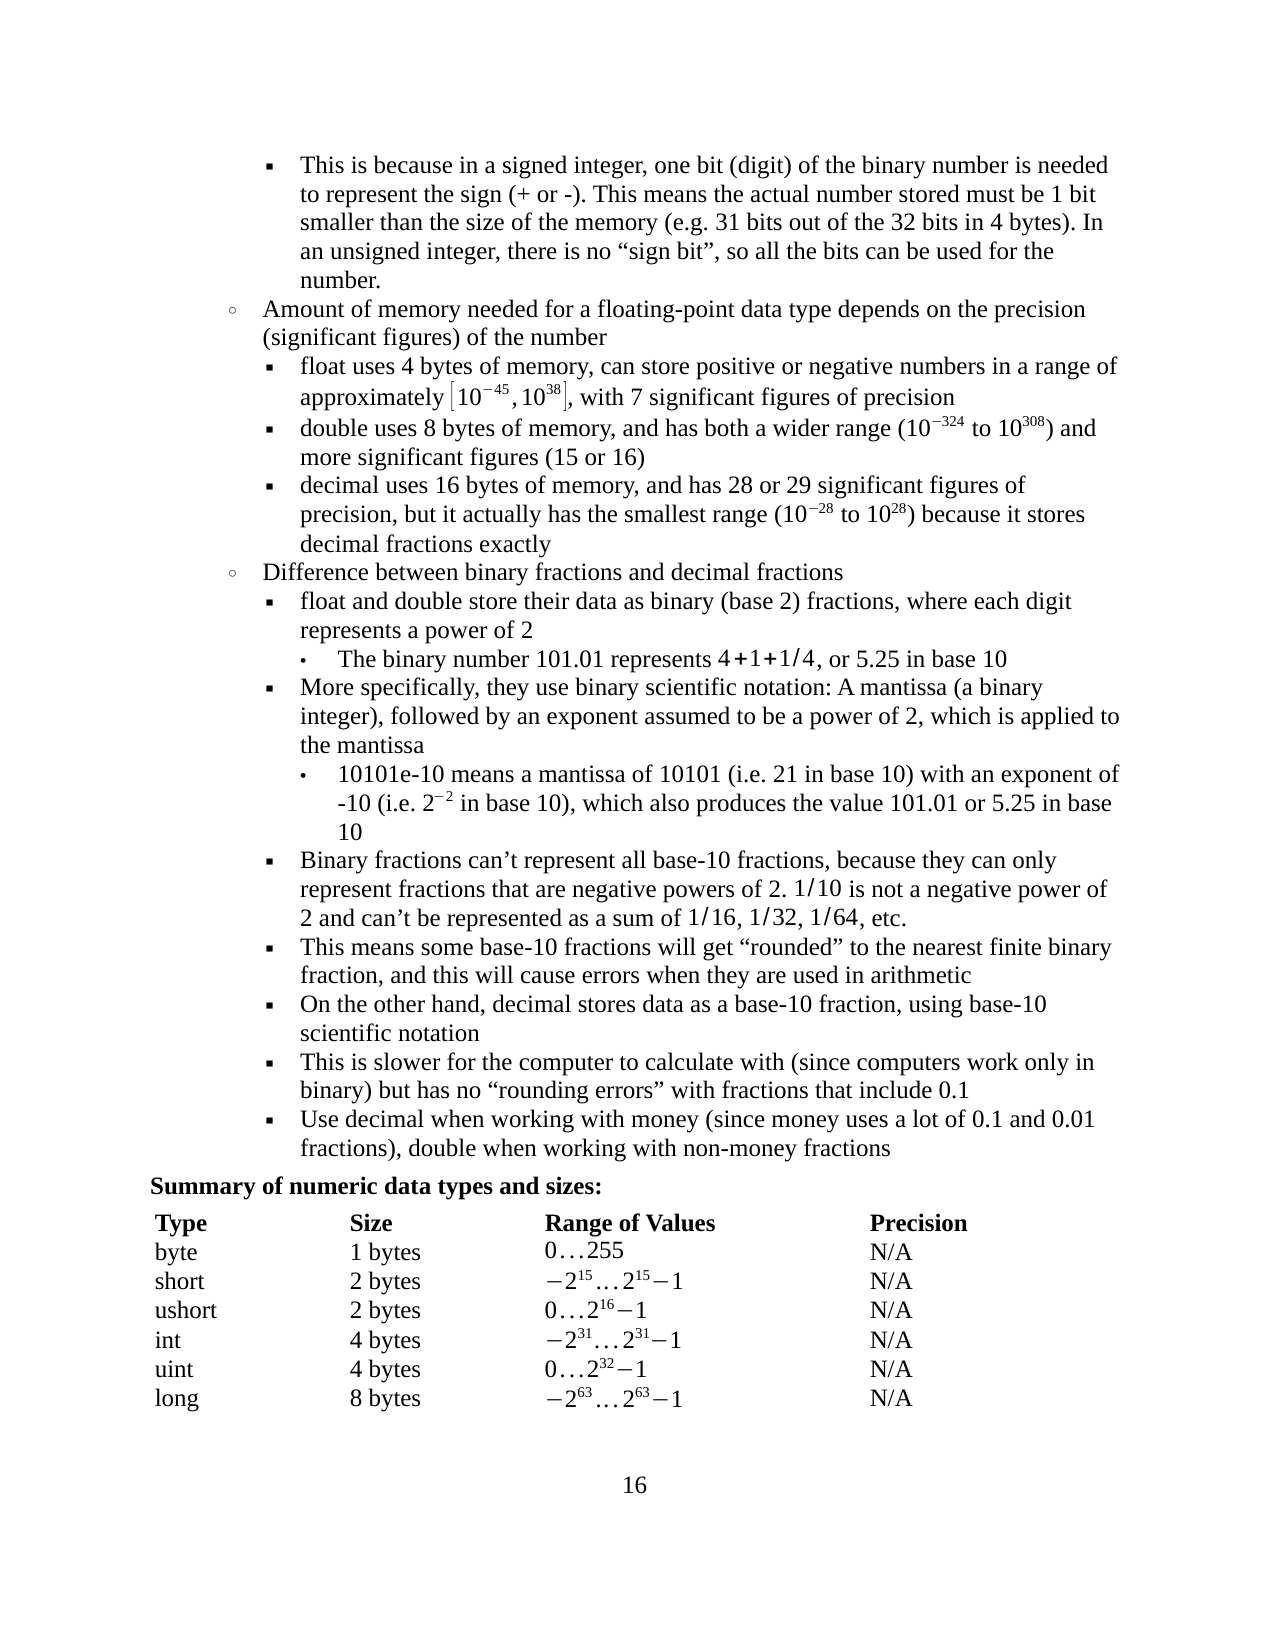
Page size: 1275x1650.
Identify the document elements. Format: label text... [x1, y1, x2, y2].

table_header Size [345, 1209, 540, 1237]
table_cell 8 bytes [345, 1384, 540, 1413]
table_cell N/A [865, 1295, 1125, 1325]
list double uses 8 bytes of memory, and has both a wider range ( to ) and more significant figures (15 or 16) [262, 412, 1125, 471]
table_header Range of Values [540, 1209, 865, 1237]
list decimal uses 16 bytes of memory, and has 28 or 29 significant figures of precision, but it actually has the smallest range ( to ) because it stores decimal fractions exactly [262, 471, 1125, 557]
list On the other hand, decimal stores data as a base-10 fraction, using base-10 scientific notation [262, 989, 1125, 1047]
list This is slower for the computer to calculate with (since computers work only in binary) but has no “rounding errors” with fractions that include 0.1 [262, 1047, 1125, 1104]
table_cell byte [150, 1237, 345, 1266]
list Amount of memory needed for a floating-point data type depends on the precision (significant figures) of the number [225, 294, 1125, 351]
table_cell short [150, 1266, 345, 1295]
table_cell uint [150, 1354, 345, 1383]
list float and double store their data as binary (base 2) fractions, where each digit represents a power of 2 [262, 586, 1125, 644]
list More specifically, they use binary scientific notation: A mantissa (a binary integer), followed by an exponent assumed to be a power of 2, which is applied to the mantissa [262, 672, 1125, 759]
table_cell 1 bytes [345, 1237, 540, 1266]
list The binary number 101.01 represents , or 5.25 in base 10 [300, 644, 1125, 672]
table_cell 4 bytes [345, 1325, 540, 1354]
table_cell 2 bytes [345, 1295, 540, 1325]
table_cell N/A [865, 1325, 1125, 1354]
list This means some base-10 fractions will get “rounded” to the nearest finite binary fraction, and this will cause errors when they are used in arithmetic [262, 932, 1125, 989]
table_cell long [150, 1384, 345, 1413]
table_cell ushort [150, 1295, 345, 1325]
list This is because in a signed integer, one bit (digit) of the binary number is needed to represent the sign (+ or -). This means the actual number stored must be 1 bit smaller than the size of the memory (e.g. 31 bits out of the 32 bits in 4 bytes). In an unsigned integer, there is no “sign bit”, so all the bits can be used for the number. [262, 150, 1125, 294]
list Use decimal when working with money (since money uses a lot of 0.1 and 0.01 fractions), double when working with non-money fractions [262, 1104, 1125, 1162]
table_cell [540, 1354, 865, 1383]
table_cell 2 bytes [345, 1266, 540, 1295]
list 10101e-10 means a mantissa of 10101 (i.e. 21 in base 10) with an exponent of -10 (i.e. in base 10), which also produces the value 101.01 or 5.25 in base 10 [300, 759, 1125, 846]
table_cell 4 bytes [345, 1354, 540, 1383]
table_cell [540, 1295, 865, 1325]
table_cell int [150, 1325, 345, 1354]
table_cell N/A [865, 1266, 1125, 1295]
list Binary fractions can’t represent all base-10 fractions, because they can only represent fractions that are negative powers of 2. is not a negative power of 2 and can’t be represented as a sum of , , , etc. [262, 846, 1125, 932]
list Difference between binary fractions and decimal fractions [225, 557, 1125, 586]
table_cell N/A [865, 1354, 1125, 1383]
table_cell [540, 1266, 865, 1295]
table_cell [540, 1325, 865, 1354]
list float uses 4 bytes of memory, can store positive or negative numbers in a range of approximately , with 7 significant figures of precision [262, 351, 1125, 412]
table_cell [540, 1237, 865, 1266]
text Summary of numeric data types and sizes: [150, 1171, 1125, 1199]
table_header Precision [865, 1209, 1125, 1237]
table_cell [540, 1384, 865, 1413]
table_cell N/A [865, 1384, 1125, 1413]
table_header Type [150, 1209, 345, 1237]
table_cell N/A [865, 1237, 1125, 1266]
